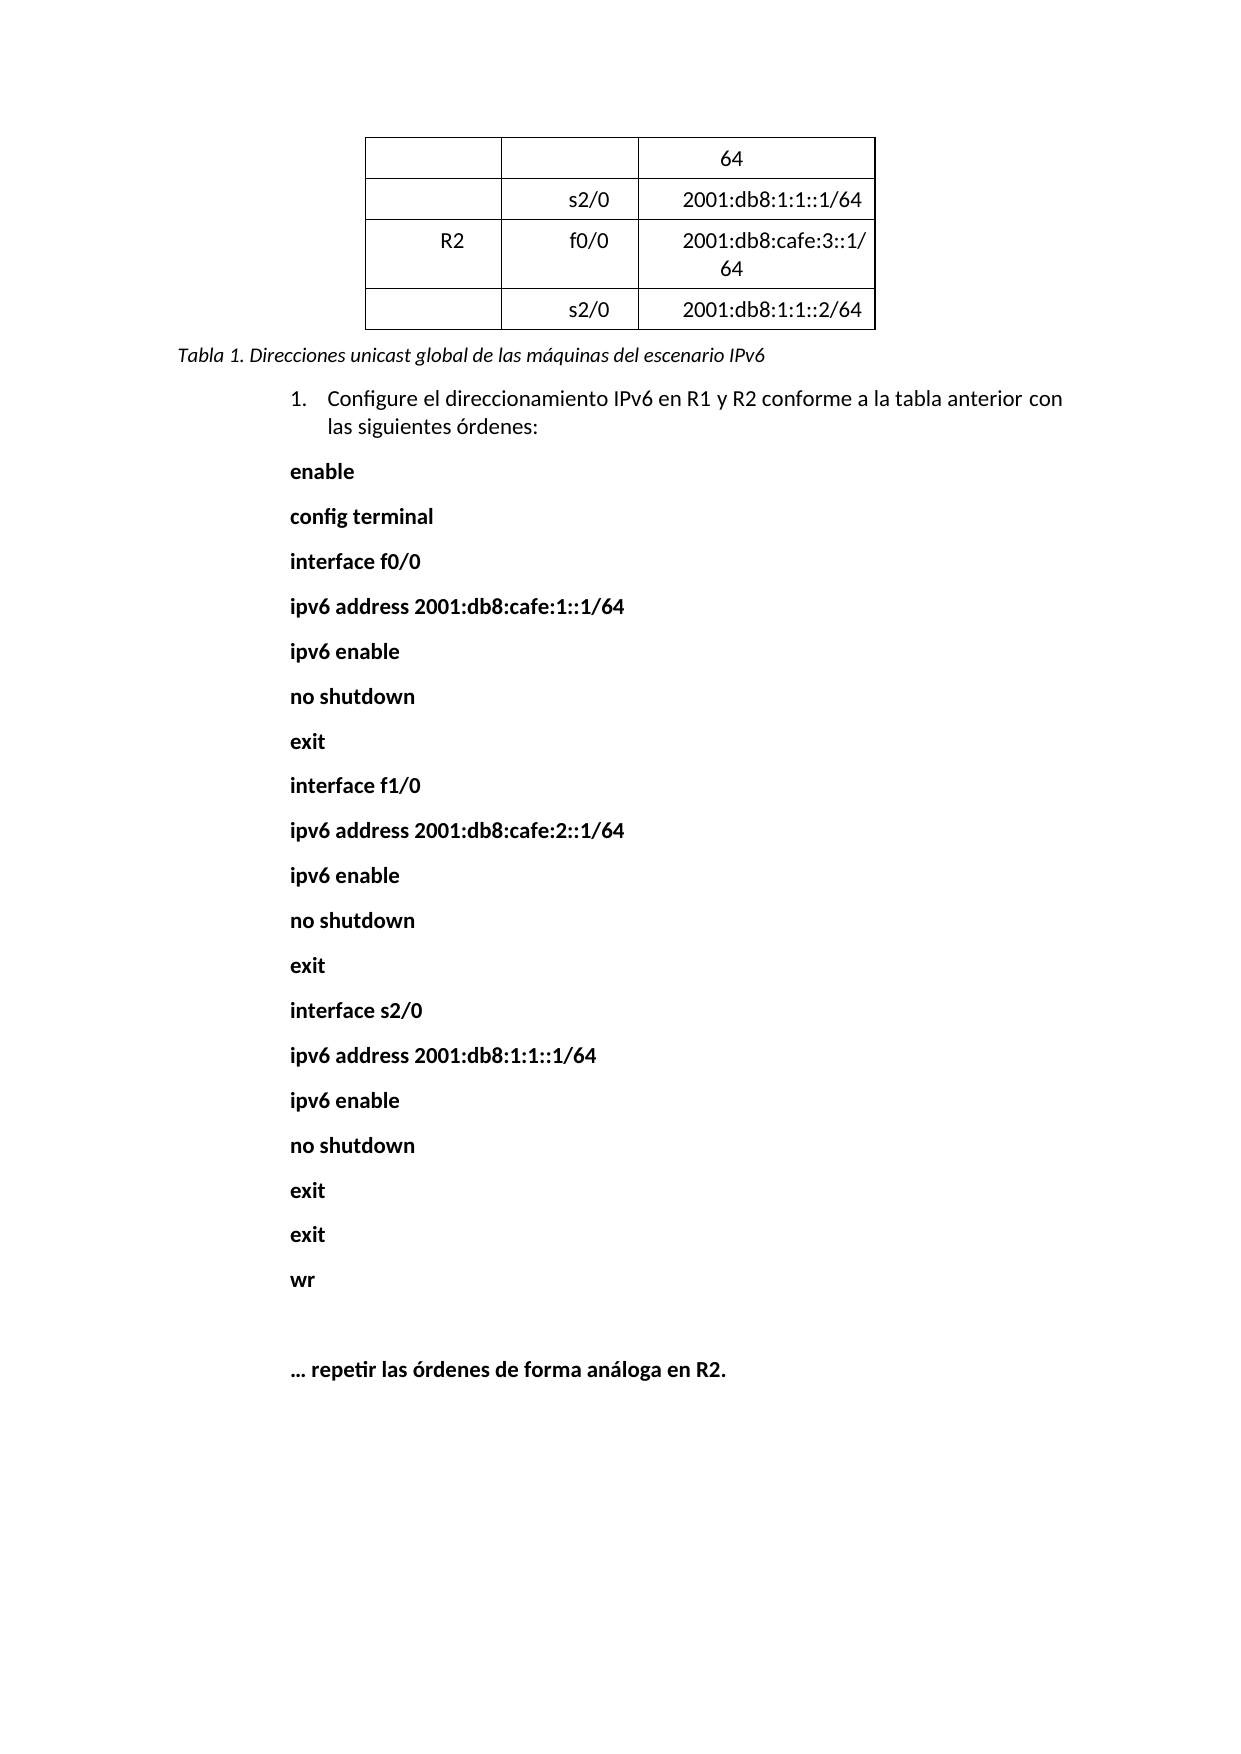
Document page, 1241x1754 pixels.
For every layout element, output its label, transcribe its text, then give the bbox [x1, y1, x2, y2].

list Configure el direccionamiento IPv6 en R1 y R2 conforme a la tabla anterior con las siguientes órdenes: [290, 384, 1063, 441]
table_cell [366, 179, 501, 219]
list no shutdown [290, 906, 1063, 934]
table_cell [502, 138, 638, 178]
table_cell R2 [366, 220, 501, 288]
list ipv6 enable [290, 861, 1063, 889]
table_cell 2001:db8:1:1::1/64 [639, 179, 874, 219]
list interface f0/0 [290, 547, 1063, 575]
table_cell 64 [639, 138, 874, 178]
list no shutdown [290, 1131, 1063, 1159]
table_cell [366, 138, 501, 178]
list ipv6 enable [290, 1086, 1063, 1114]
list ipv6 address 2001:db8:cafe:1::1/64 [290, 592, 1063, 620]
list interface f1/0 [290, 772, 1063, 800]
list enable [290, 457, 1063, 485]
table_cell 2001:db8:1:1::2/64 [639, 289, 874, 329]
list … repetir las órdenes de forma análoga en R2. [290, 1355, 1063, 1383]
list exit [290, 1221, 1063, 1249]
list ipv6 enable [290, 637, 1063, 665]
table_cell f0/0 [502, 220, 638, 288]
list exit [290, 1176, 1063, 1204]
list interface s2/0 [290, 996, 1063, 1024]
list config terminal [290, 502, 1063, 530]
table_cell 2001:db8:cafe:3::1/64 [639, 220, 874, 288]
table_cell s2/0 [502, 289, 638, 329]
table_cell [366, 289, 501, 329]
list wr [290, 1266, 1063, 1293]
list exit [290, 951, 1063, 979]
text Tabla 1. Direcciones unicast global de las máquinas del escenario IPv6 [177, 343, 1063, 368]
table_cell s2/0 [502, 179, 638, 219]
list no shutdown [290, 682, 1063, 710]
list ipv6 address 2001:db8:1:1::1/64 [290, 1041, 1063, 1069]
list exit [290, 727, 1063, 755]
list ipv6 address 2001:db8:cafe:2::1/64 [290, 817, 1063, 844]
